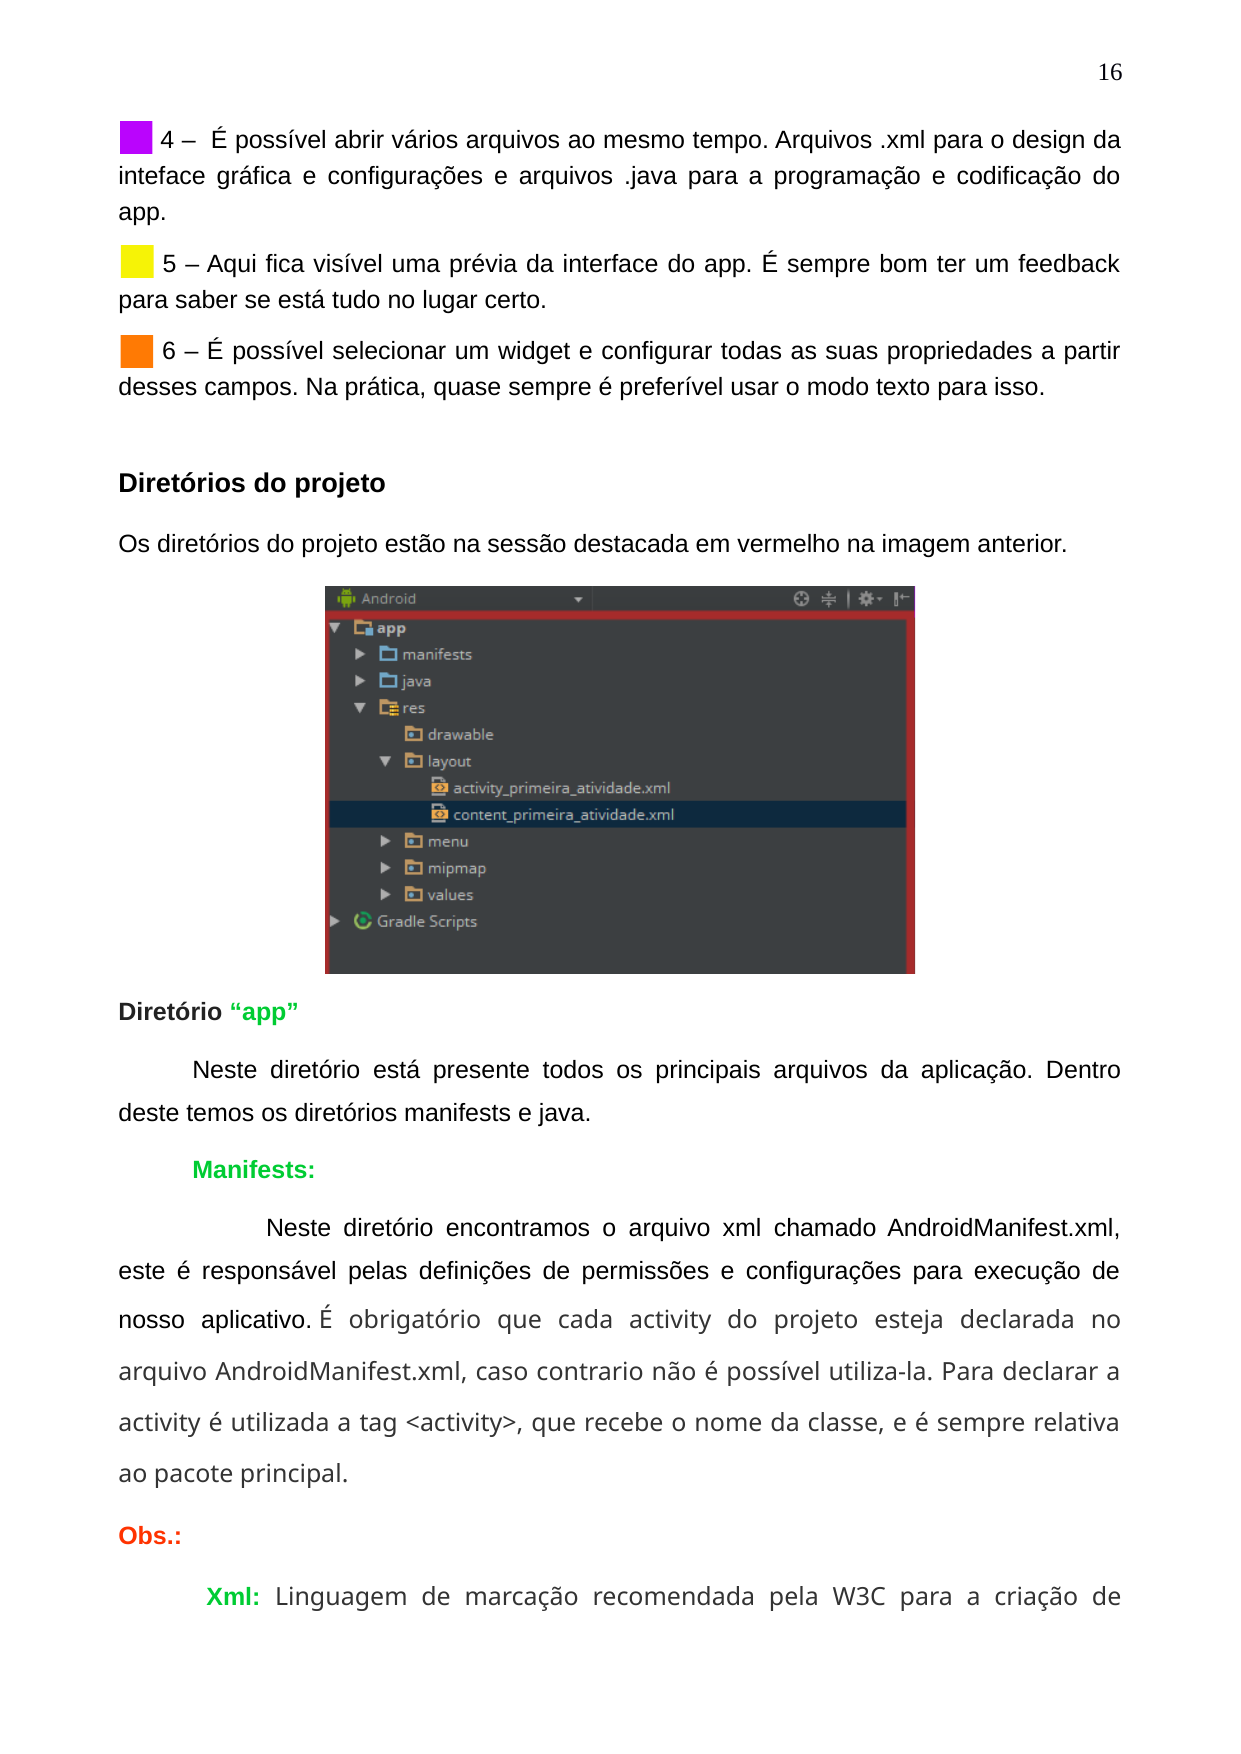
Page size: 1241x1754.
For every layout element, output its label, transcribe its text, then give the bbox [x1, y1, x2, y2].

picture [325, 586, 916, 974]
text Xml: Linguagem de marcação recomendada pela W3C para a criação de [118, 1578, 1122, 1613]
text Manifests: [118, 1156, 1122, 1184]
text 5 – Aqui fica visível uma prévia da interface do app. É sempre bom ter um feedback para saber se está tudo no lugar certo. [118, 242, 1122, 313]
text Neste diretório encontramos o arquivo xml chamado AndroidManifest.xml, este é responsável pelas definições de permissões e configurações para execução de nosso aplicativo. É obrigatório que cada activity do projeto esteja declarada no arquivo AndroidManifest.xml, caso contrario não é possível utiliza-la. Para declarar a activity é utilizada a tag <activity>, que recebe o nome da classe, e é sempre relativa ao pacote principal. [118, 1213, 1122, 1489]
picture [120, 121, 153, 154]
text Os diretórios do projeto estão na sessão destacada em vermelho na imagem anterior. [118, 529, 1122, 557]
text Neste diretório está presente todos os principais arquivos da aplicação. Dentro deste temos os diretórios manifests e java. [118, 1055, 1122, 1127]
text Diretórios do projeto [118, 467, 1122, 498]
text 4 – É possível abrir vários arquivos ao mesmo tempo. Arquivos .xml para o design da inteface gráfica e configurações e arquivos .java para a programação e codificação do app. [118, 118, 1122, 226]
picture [120, 335, 154, 368]
text 6 – É possível selecionar um widget e configurar todas as suas propriedades a partir desses campos. Na prática, quase sempre é preferível usar o modo texto para isso. [118, 329, 1122, 401]
text Diretório “app” [118, 997, 1122, 1026]
picture [120, 245, 154, 278]
text Obs.: [118, 1521, 1122, 1549]
